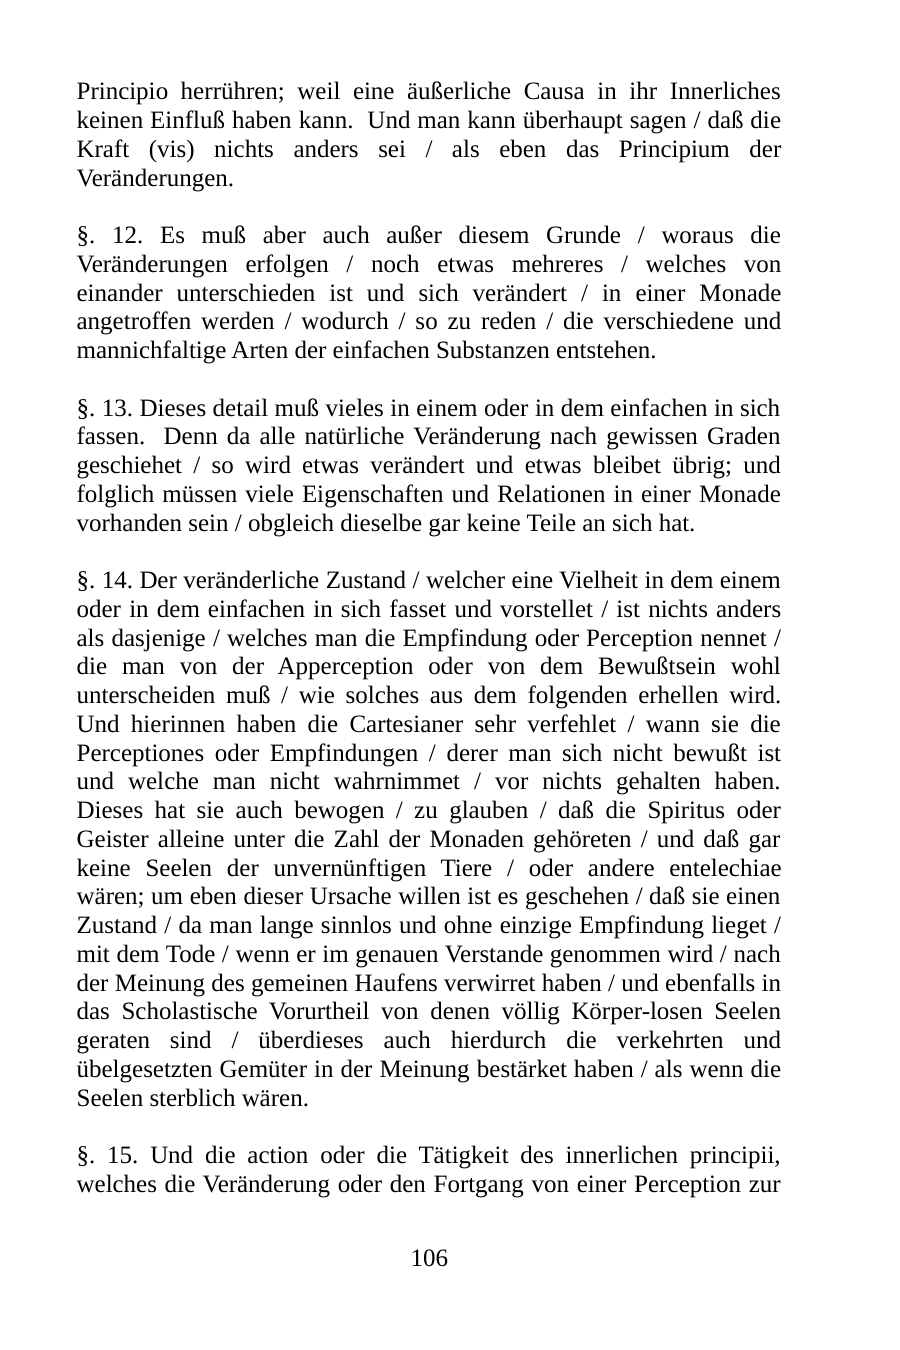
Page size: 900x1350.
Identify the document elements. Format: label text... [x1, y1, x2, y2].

text §. 13. Dieses detail muß vieles in einem oder in dem einfachen in sich fassen. Denn da alle natürliche Veränderung nach gewissen Graden geschiehet / so wird etwas verändert und etwas bleibet übrig; und folglich müssen viele Eigenschaften und Relationen in einer Monade vorhanden sein / obgleich dieselbe gar keine Teile an sich hat. [76, 393, 782, 536]
text §. 15. Und die action oder die Tätigkeit des innerlichen principii, welches die Veränderung oder den Fortgang von einer Perception zur [76, 1140, 782, 1198]
text §. 14. Der veränderliche Zustand / welcher eine Vielheit in dem einem oder in dem einfachen in sich fasset und vorstellet / ist nichts anders als dasjenige / welches man die Empfindung oder Perception nennet / die man von der Apperception oder von dem Bewußtsein wohl unterscheiden muß / wie solches aus dem folgenden erhellen wird. Und hierinnen haben die Cartesianer sehr verfehlet / wann sie die Perceptiones oder Empfindungen / derer man sich nicht bewußt ist und welche man nicht wahrnimmet / vor nichts gehalten haben. Dieses hat sie auch bewogen / zu glauben / daß die Spiritus oder Geister alleine unter die Zahl der Monaden gehöreten / und daß gar keine Seelen der unvernünftigen Tiere / oder andere entelechiae wären; um eben dieser Ursache willen ist es geschehen / daß sie einen Zustand / da man lange sinnlos und ohne einzige Empfindung lieget / mit dem Tode / wenn er im genauen Verstande genommen wird / nach der Meinung des gemeinen Haufens verwirret haben / und ebenfalls in das Scholastische Vorurtheil von denen völlig Körper-losen Seelen geraten sind / überdieses auch hierdurch die verkehrten und übelgesetzten Gemüter in der Meinung bestärket haben / als wenn die Seelen sterblich wären. [76, 565, 782, 1111]
text Principio herrühren; weil eine äußerliche Causa in ihr Innerliches keinen Einfluß haben kann. Und man kann überhaupt sagen / daß die Kraft (vis) nichts anders sei / als eben das Principium der Veränderungen. [76, 76, 782, 191]
text §. 12. Es muß aber auch außer diesem Grunde / woraus die Veränderungen erfolgen / noch etwas mehreres / welches von einander unterschieden ist und sich verändert / in einer Monade angetroffen werden / wodurch / so zu reden / die verschiedene und mannichfaltige Arten der einfachen Substanzen entstehen. [76, 220, 782, 364]
